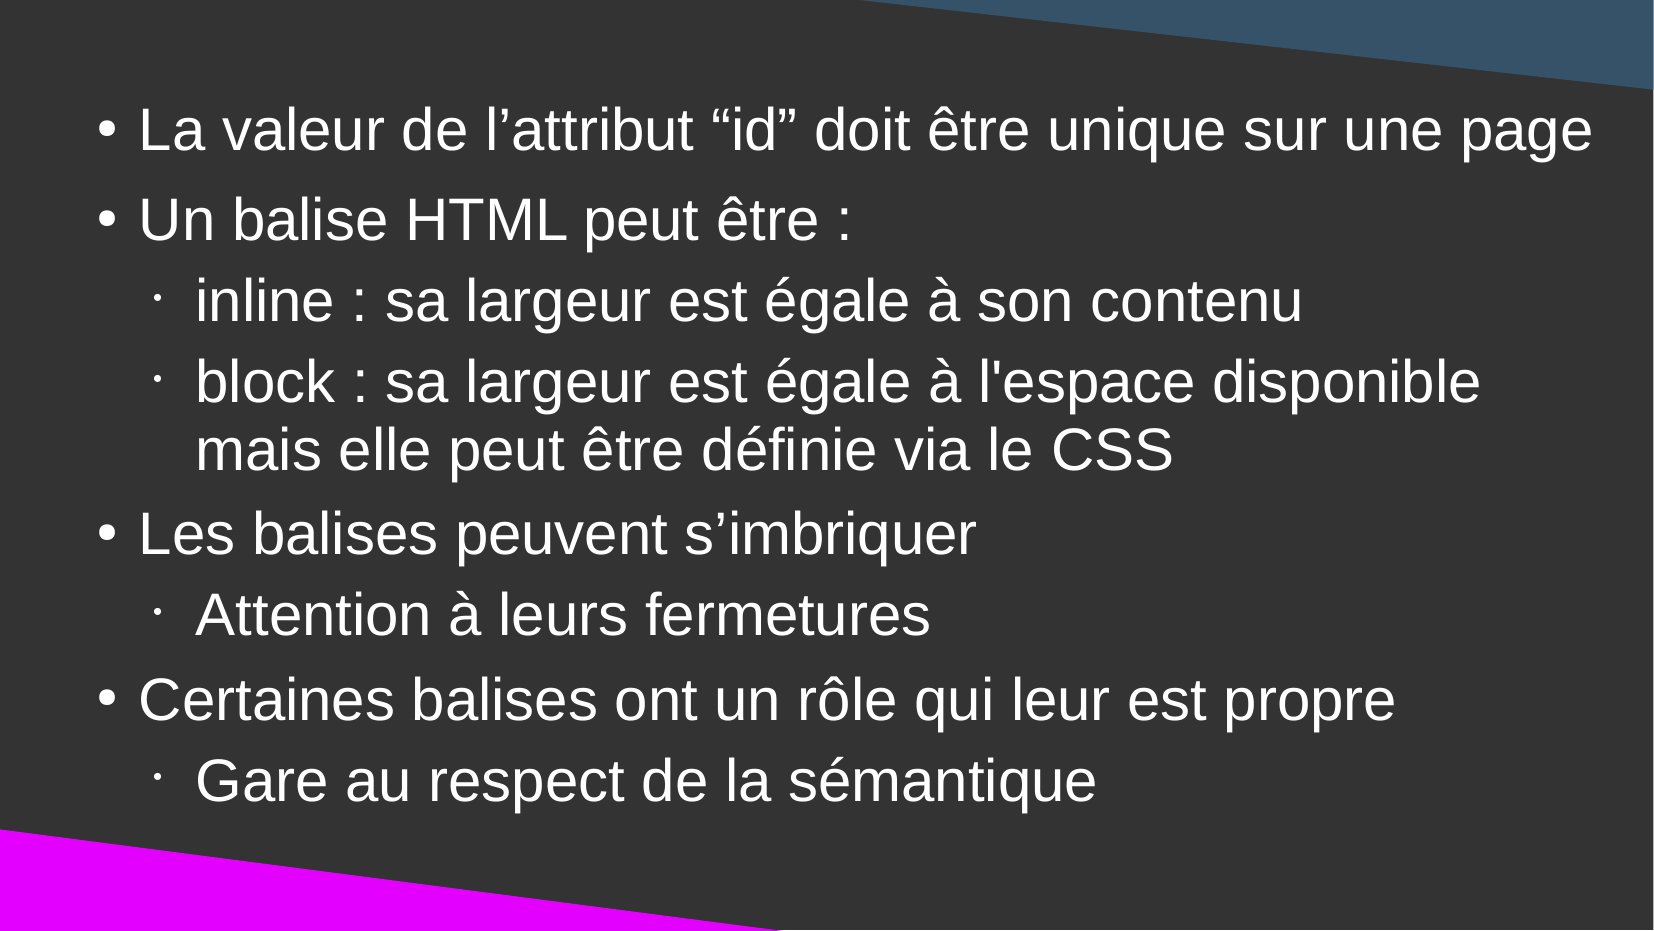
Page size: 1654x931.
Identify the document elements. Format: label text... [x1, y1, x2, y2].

text_box [0, 829, 784, 931]
list La valeur de l’attribut “id” doit être unique sur une page Un balise HTML peut être : inline : sa largeur est égale à son contenu block : sa largeur est égale à l'espace disponible mais elle peut être définie via le CSS Les balises peuvent s’imbriquer Attention à leurs fermetures Certaines balises ont un rôle qui leur est propre Gare au respect de la sémantique [82, 96, 1607, 863]
text_box [859, 0, 1654, 90]
